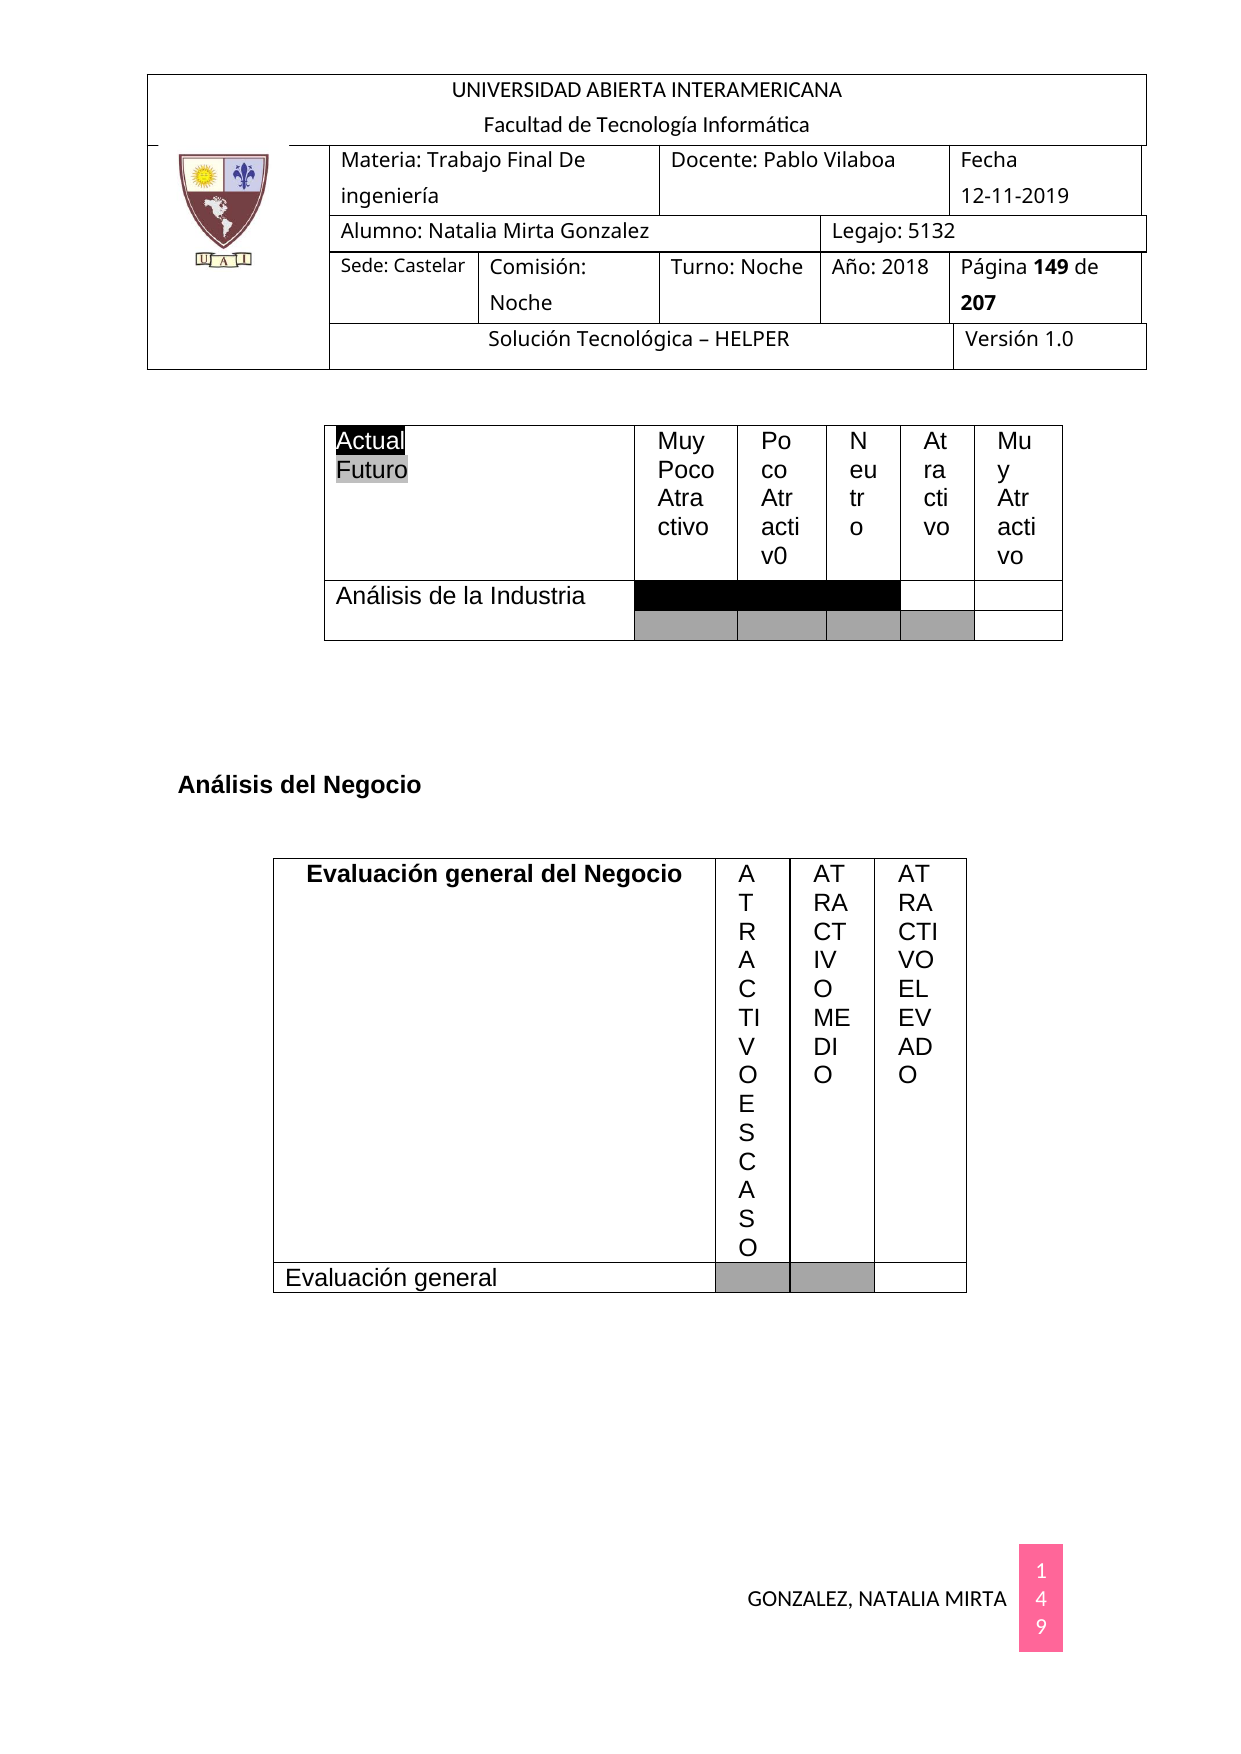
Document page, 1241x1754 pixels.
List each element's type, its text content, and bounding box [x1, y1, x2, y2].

table_cell Análisis de la Industria [325, 581, 634, 640]
table_cell [635, 581, 737, 610]
table_cell [827, 611, 900, 640]
table_cell Evaluación general [274, 1263, 715, 1292]
table_header Neutro [827, 426, 900, 580]
table_cell [738, 581, 826, 610]
text Análisis del Negocio [177, 770, 1063, 798]
table_header Poco Atractiv0 [738, 426, 826, 580]
table_cell [901, 581, 974, 610]
table_cell [901, 611, 974, 640]
table_cell [738, 611, 826, 640]
table_cell [975, 611, 1062, 640]
table_header ATRACTIVO ELEVADO [875, 859, 966, 1262]
table_cell [635, 611, 737, 640]
table_header Actual Futuro [325, 426, 634, 580]
table_header Evaluación general del Negocio [274, 859, 715, 1262]
table_header ATRACTIVO MEDIO [791, 859, 874, 1262]
table_cell [875, 1263, 966, 1292]
table_cell [975, 581, 1062, 610]
table_header Atractivo [901, 426, 974, 580]
table_cell [716, 1263, 789, 1292]
table_header ATRACTIVO ESCASO [716, 859, 789, 1262]
table_cell [827, 581, 900, 610]
table_header Muy Atractivo [975, 426, 1062, 580]
table_cell [791, 1263, 874, 1292]
table_header Muy Poco Atractivo [635, 426, 737, 580]
